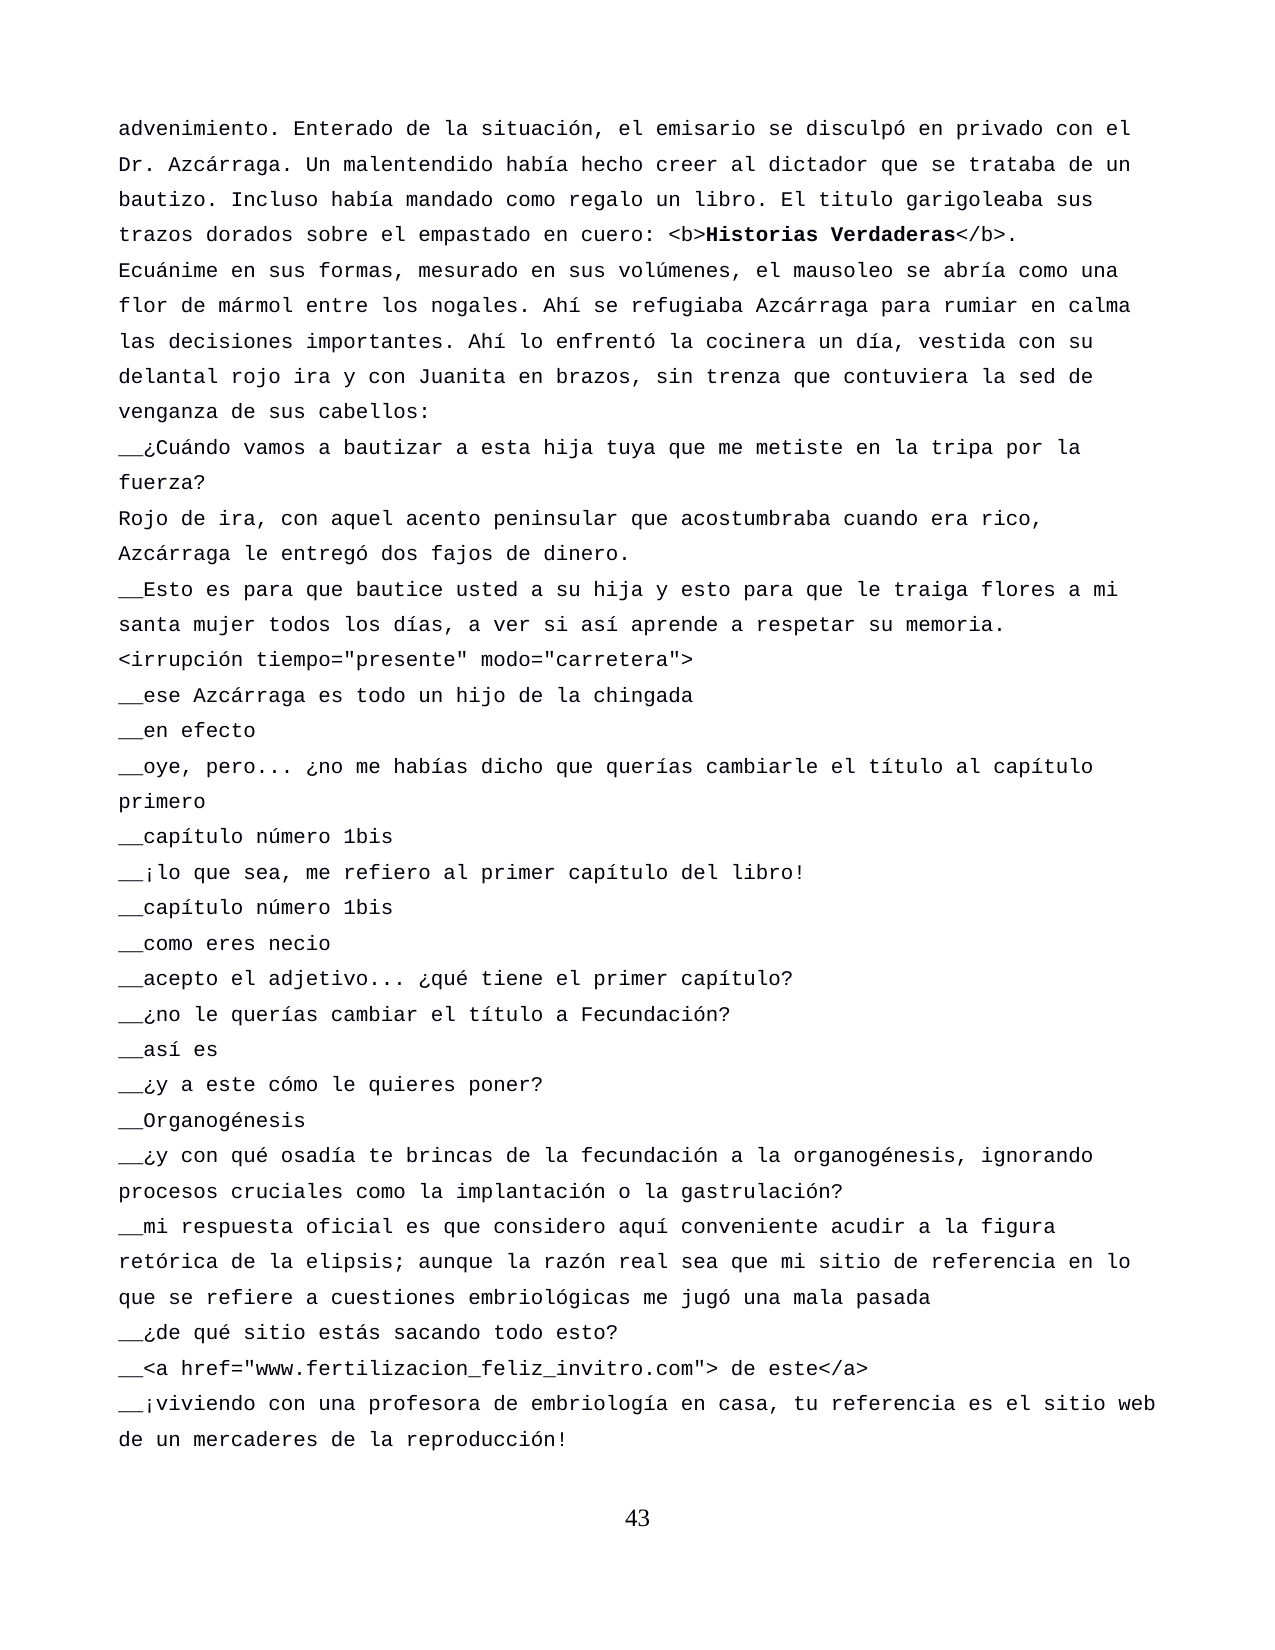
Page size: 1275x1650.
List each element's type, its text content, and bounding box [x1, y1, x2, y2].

text Ecuánime en sus formas, mesurado en sus volúmenes, el mausoleo se abría como una flor de mármol entre los nogales. Ahí se refugiaba Azcárraga para rumiar en calma las decisiones importantes. Ahí lo enfrentó la cocinera un día, vestida con su delantal rojo ira y con Juanita en brazos, sin trenza que contuviera la sed de venganza de sus cabellos: [118, 260, 1157, 425]
text __¿Cuándo vamos a bautizar a esta hija tuya que me metiste en la tripa por la fuerza? [118, 437, 1157, 496]
text advenimiento. Enterado de la situación, el emisario se disculpó en privado con el [118, 118, 1157, 142]
text __así es [118, 1039, 1157, 1063]
text __capítulo número 1bis [118, 826, 1157, 850]
text __acepto el adjetivo... ¿qué tiene el primer capítulo? [118, 968, 1157, 992]
text Azcárraga le entregó dos fajos de dinero. [118, 543, 1157, 567]
text __en efecto [118, 720, 1157, 744]
text __como eres necio [118, 933, 1157, 956]
text __¿de qué sitio estás sacando todo esto? [118, 1322, 1157, 1346]
text __¿no le querías cambiar el título a Fecundación? [118, 1003, 1157, 1027]
text <irrupción tiempo="presente" modo="carretera"> [118, 649, 1157, 673]
text __¿y a este cómo le quieres poner? [118, 1074, 1157, 1098]
text __<a href="www.fertilizacion_feliz_invitro.com"> de este</a> [118, 1358, 1157, 1381]
text __mi respuesta oficial es que considero aquí conveniente acudir a la figura retórica de la elipsis; aunque la razón real sea que mi sitio de referencia en lo que se refiere a cuestiones embriológicas me jugó una mala pasada [118, 1216, 1157, 1311]
text Dr. Azcárraga. Un malentendido había hecho creer al dictador que se trataba de un bautizo. Incluso había mandado como regalo un libro. El titulo garigoleaba sus trazos dorados sobre el empastado en cuero: <b>Historias Verdaderas</b>. [118, 153, 1157, 248]
text __ese Azcárraga es todo un hijo de la chingada [118, 685, 1157, 708]
text __capítulo número 1bis [118, 897, 1157, 921]
text __oye, pero... ¿no me habías dicho que querías cambiarle el título al capítulo primero [118, 756, 1157, 815]
text __Esto es para que bautice usted a su hija y esto para que le traiga flores a mi santa mujer todos los días, a ver si así aprende a respetar su memoria. [118, 578, 1157, 638]
text Rojo de ira, con aquel acento peninsular que acostumbraba cuando era rico, [118, 508, 1157, 531]
text __¡viviendo con una profesora de embriología en casa, tu referencia es el sitio web de un mercaderes de la reproducción! [118, 1393, 1157, 1452]
text __¡lo que sea, me refiero al primer capítulo del libro! [118, 862, 1157, 886]
text __¿y con qué osadía te brincas de la fecundación a la organogénesis, ignorando procesos cruciales como la implantación o la gastrulación? [118, 1145, 1157, 1204]
text __Organogénesis [118, 1110, 1157, 1133]
